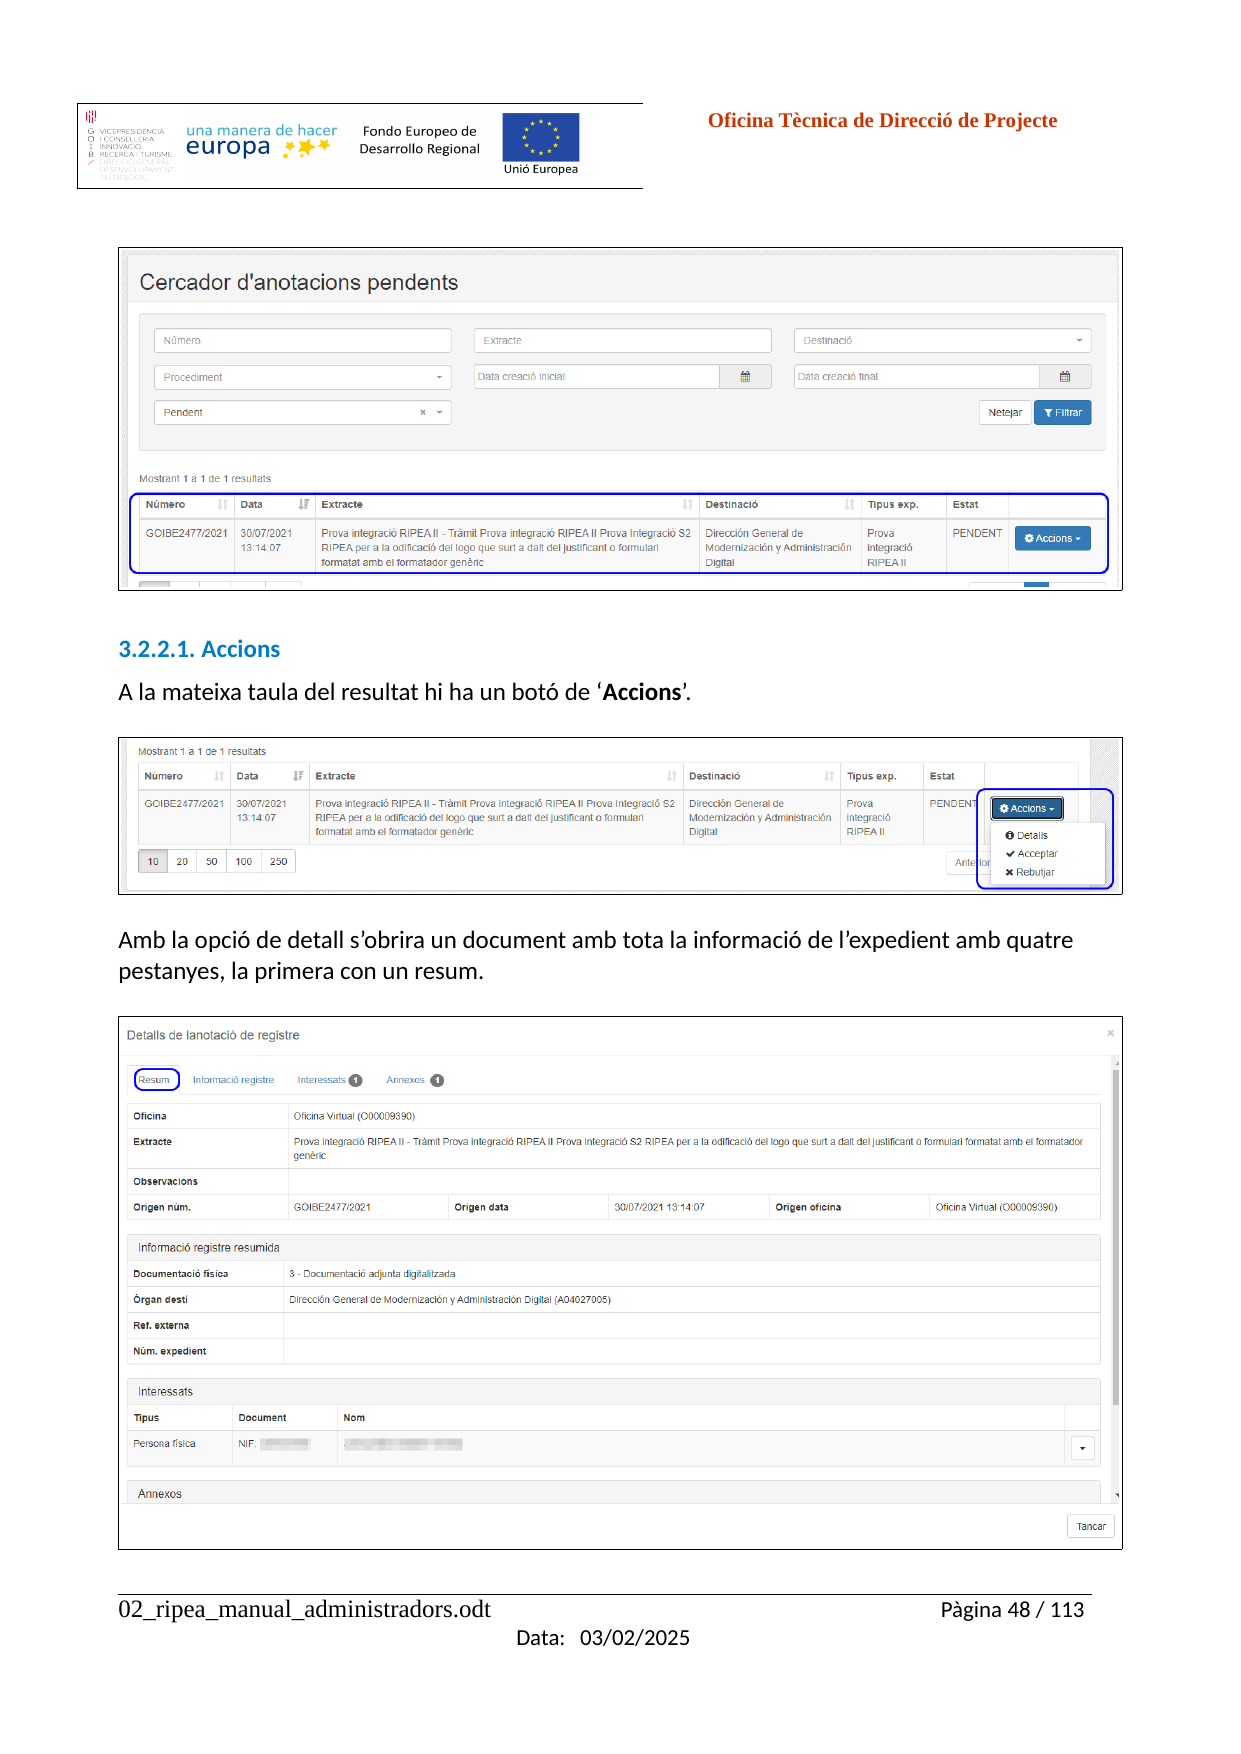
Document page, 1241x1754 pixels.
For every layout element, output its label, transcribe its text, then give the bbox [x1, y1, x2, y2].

picture [121, 739, 1119, 892]
subtitle 3.2.2.1. Accions [118, 633, 1122, 663]
text Amb la opció de detall s’obrira un document amb tota la informació de l’expedient amb quatre pestanyes, la primera con un resum. [118, 925, 1122, 986]
text A la mateixa taula del resultat hi ha un botó de ‘Accions’. [118, 676, 1122, 706]
picture [184, 108, 585, 182]
picture [121, 250, 1119, 587]
picture [121, 1019, 1119, 1546]
picture [82, 108, 178, 182]
